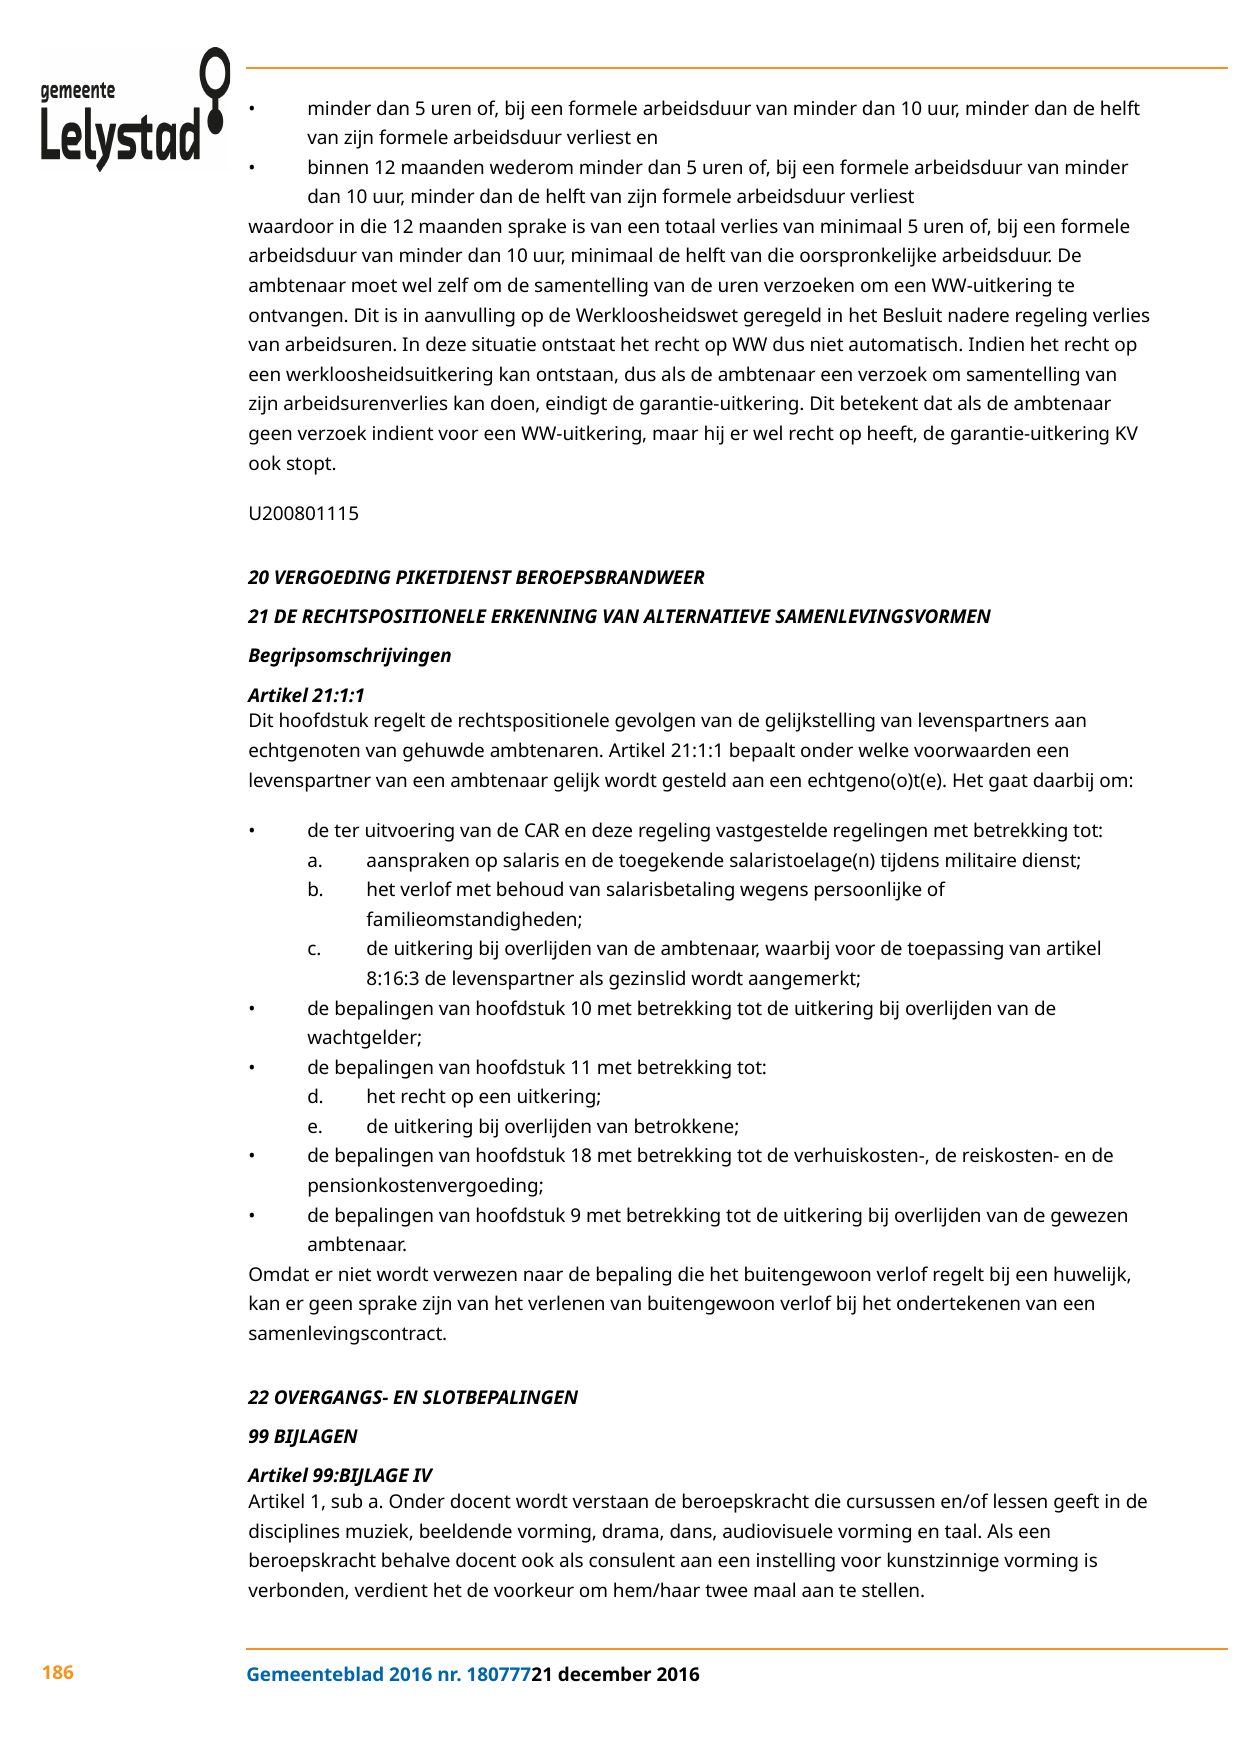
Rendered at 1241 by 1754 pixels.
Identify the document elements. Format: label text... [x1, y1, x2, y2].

text 99 BIJLAGEN [248, 1423, 1152, 1449]
list de bepalingen van hoofdstuk 18 met betrekking tot de verhuiskosten-, de reiskosten- en de pensionkostenvergoeding; [248, 1143, 1152, 1198]
list binnen 12 maanden wederom minder dan 5 uren of, bij een formele arbeidsduur van minder dan 10 uur, minder dan de helft van zijn formele arbeidsduur verliest [248, 154, 1152, 209]
text Omdat er niet wordt verwezen naar de bepaling die het buitengewoon verlof regelt bij een huwelijk, kan er geen sprake zijn van het verlenen van buitengewoon verlof bij het ondertekenen van een samenlevingscontract. [248, 1261, 1152, 1346]
picture [41, 47, 231, 172]
text Artikel 21:1:1 [248, 682, 1152, 708]
text 20 VERGOEDING PIKETDIENST BEROEPSBRANDWEER [248, 564, 1152, 590]
text Artikel 99:BIJLAGE IV [248, 1463, 1152, 1488]
list de bepalingen van hoofdstuk 9 met betrekking tot de uitkering bij overlijden van de gewezen ambtenaar. [248, 1202, 1152, 1257]
list het verlof met behoud van salarisbetaling wegens persoonlijke of familieomstandigheden; [307, 876, 1152, 932]
list minder dan 5 uren of, bij een formele arbeidsduur van minder dan 10 uur, minder dan de helft van zijn formele arbeidsduur verliest en [248, 95, 1152, 150]
text 21 DE RECHTSPOSITIONELE ERKENNING VAN ALTERNATIEVE SAMENLEVINGSVORMEN [248, 603, 1152, 629]
text 22 OVERGANGS- EN SLOTBEPALINGEN [248, 1384, 1152, 1410]
list de uitkering bij overlijden van betrokkene; [307, 1113, 1152, 1139]
text U200801115 [248, 500, 1152, 526]
list de bepalingen van hoofdstuk 11 met betrekking tot: [248, 1054, 1152, 1080]
text waardoor in die 12 maanden sprake is van een totaal verlies van minimaal 5 uren of, bij een formele arbeidsduur van minder dan 10 uur, minimaal de helft van die oorspronkelijke arbeidsduur. De ambtenaar moet wel zelf om de samentelling van de uren verzoeken om een WW-uitkering te ontvangen. Dit is in aanvulling op de Werkloosheidswet geregeld in het Besluit nadere regeling verlies van arbeidsuren. In deze situatie ontstaat het recht op WW dus niet automatisch. Indien het recht op een werkloosheidsuitkering kan ontstaan, dus als de ambtenaar een verzoek om samentelling van zijn arbeidsurenverlies kan doen, eindigt de garantie-uitkering. Dit betekent dat als de ambtenaar geen verzoek indient voor een WW-uitkering, maar hij er wel recht op heeft, de garantie-uitkering KV ook stopt. [248, 213, 1152, 476]
text Artikel 1, sub a. Onder docent wordt verstaan de beroepskracht die cursussen en/of lessen geeft in de disciplines muziek, beeldende vorming, drama, dans, audiovisuele vorming en taal. Als een beroepskracht behalve docent ook als consulent aan een instelling voor kunstzinnige vorming is verbonden, verdient het de voorkeur om hem/haar twee maal aan te stellen. [248, 1488, 1152, 1603]
text Dit hoofdstuk regelt de rechtspositionele gevolgen van de gelijkstelling van levenspartners aan echtgenoten van gehuwde ambtenaren. Artikel 21:1:1 bepaalt onder welke voorwaarden een levenspartner van een ambtenaar gelijk wordt gesteld aan een echtgeno(o)t(e). Het gaat daarbij om: [248, 708, 1152, 793]
list de ter uitvoering van de CAR en deze regeling vastgestelde regelingen met betrekking tot: [248, 817, 1152, 843]
list het recht op een uitkering; [307, 1083, 1152, 1109]
list de uitkering bij overlijden van de ambtenaar, waarbij voor de toepassing van artikel 8:16:3 de levenspartner als gezinslid wordt aangemerkt; [307, 936, 1152, 991]
list de bepalingen van hoofdstuk 10 met betrekking tot de uitkering bij overlijden van de wachtgelder; [248, 995, 1152, 1050]
text Begripsomschrijvingen [248, 643, 1152, 668]
list aanspraken op salaris en de toegekende salaristoelage(n) tijdens militaire dienst; [307, 847, 1152, 873]
